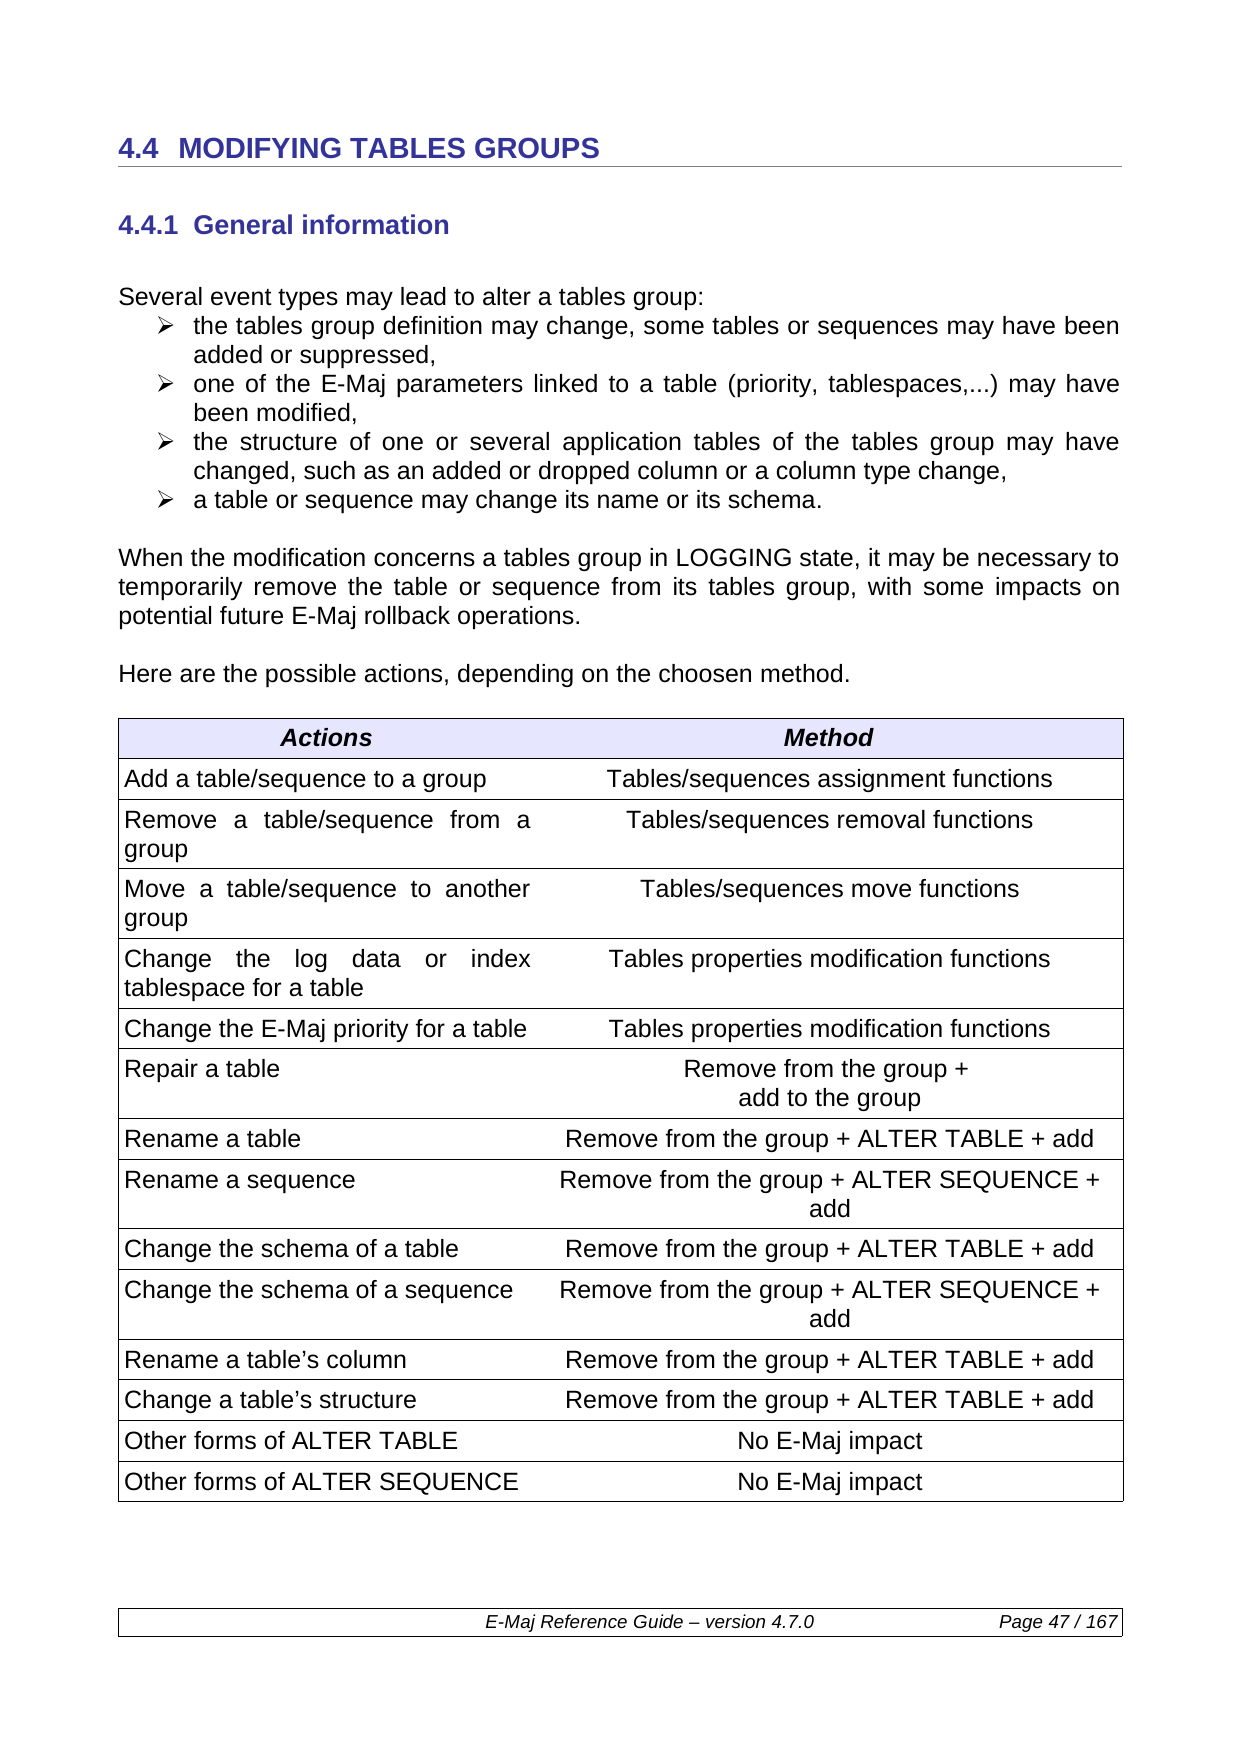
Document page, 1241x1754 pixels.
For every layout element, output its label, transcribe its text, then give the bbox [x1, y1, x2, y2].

subtitle General information [118, 209, 1122, 240]
table_cell Rename a table [119, 1119, 537, 1159]
table_cell Change a table’s structure [119, 1380, 537, 1420]
table_cell Change the log data or index tablespace for a table [119, 939, 537, 1008]
text Here are the possible actions, depending on the choosen method. [118, 659, 1122, 688]
table_cell Change the E-Maj priority for a table [119, 1009, 537, 1048]
table_cell Tables/sequences move functions [537, 869, 1123, 938]
table_cell Remove from the group + ALTER TABLE + add [537, 1119, 1123, 1159]
table_cell Remove from the group + ALTER TABLE + add [537, 1380, 1123, 1420]
table_cell Repair a table [119, 1049, 537, 1118]
table_cell Other forms of ALTER SEQUENCE [119, 1462, 537, 1501]
table_cell Add a table/sequence to a group [119, 759, 537, 799]
table_cell Remove a table/sequence from a group [119, 800, 537, 868]
table_cell Remove from the group + ALTER TABLE + add [537, 1229, 1123, 1269]
table_cell Move a table/sequence to another group [119, 869, 537, 938]
table_cell Tables/sequences removal functions [537, 800, 1123, 868]
list one of the E-Maj parameters linked to a table (priority, tablespaces,...) may have been modified, [156, 369, 1122, 427]
subtitle Modifying tables groups [118, 131, 1122, 166]
table_cell Remove from the group + ALTER TABLE + add [537, 1340, 1123, 1379]
list the tables group definition may change, some tables or sequences may have been added or suppressed, [156, 311, 1122, 369]
table_header Method [537, 719, 1123, 758]
table_cell No E-Maj impact [537, 1421, 1123, 1461]
table_cell Change the schema of a table [119, 1229, 537, 1269]
table_cell Tables properties modification functions [537, 939, 1123, 1008]
text When the modification concerns a tables group in LOGGING state, it may be necessary to temporarily remove the table or sequence from its tables group, with some impacts on potential future E-Maj rollback operations. [118, 543, 1122, 630]
list a table or sequence may change its name or its schema. [156, 485, 1122, 514]
table_cell Remove from the group + add to the group [537, 1049, 1123, 1118]
table_cell Tables/sequences assignment functions [537, 759, 1123, 799]
table_header Actions [119, 719, 537, 758]
text Several event types may lead to alter a tables group: [118, 281, 1122, 311]
table_cell Tables properties modification functions [537, 1009, 1123, 1048]
table_cell Remove from the group + ALTER SEQUENCE + add [537, 1160, 1123, 1228]
table_cell No E-Maj impact [537, 1462, 1123, 1501]
table_cell Remove from the group + ALTER SEQUENCE + add [537, 1270, 1123, 1339]
table_cell Rename a sequence [119, 1160, 537, 1228]
table_cell Rename a table’s column [119, 1340, 537, 1379]
list the structure of one or several application tables of the tables group may have changed, such as an added or dropped column or a column type change, [156, 427, 1122, 485]
table_cell Change the schema of a sequence [119, 1270, 537, 1339]
table_cell Other forms of ALTER TABLE [119, 1421, 537, 1461]
